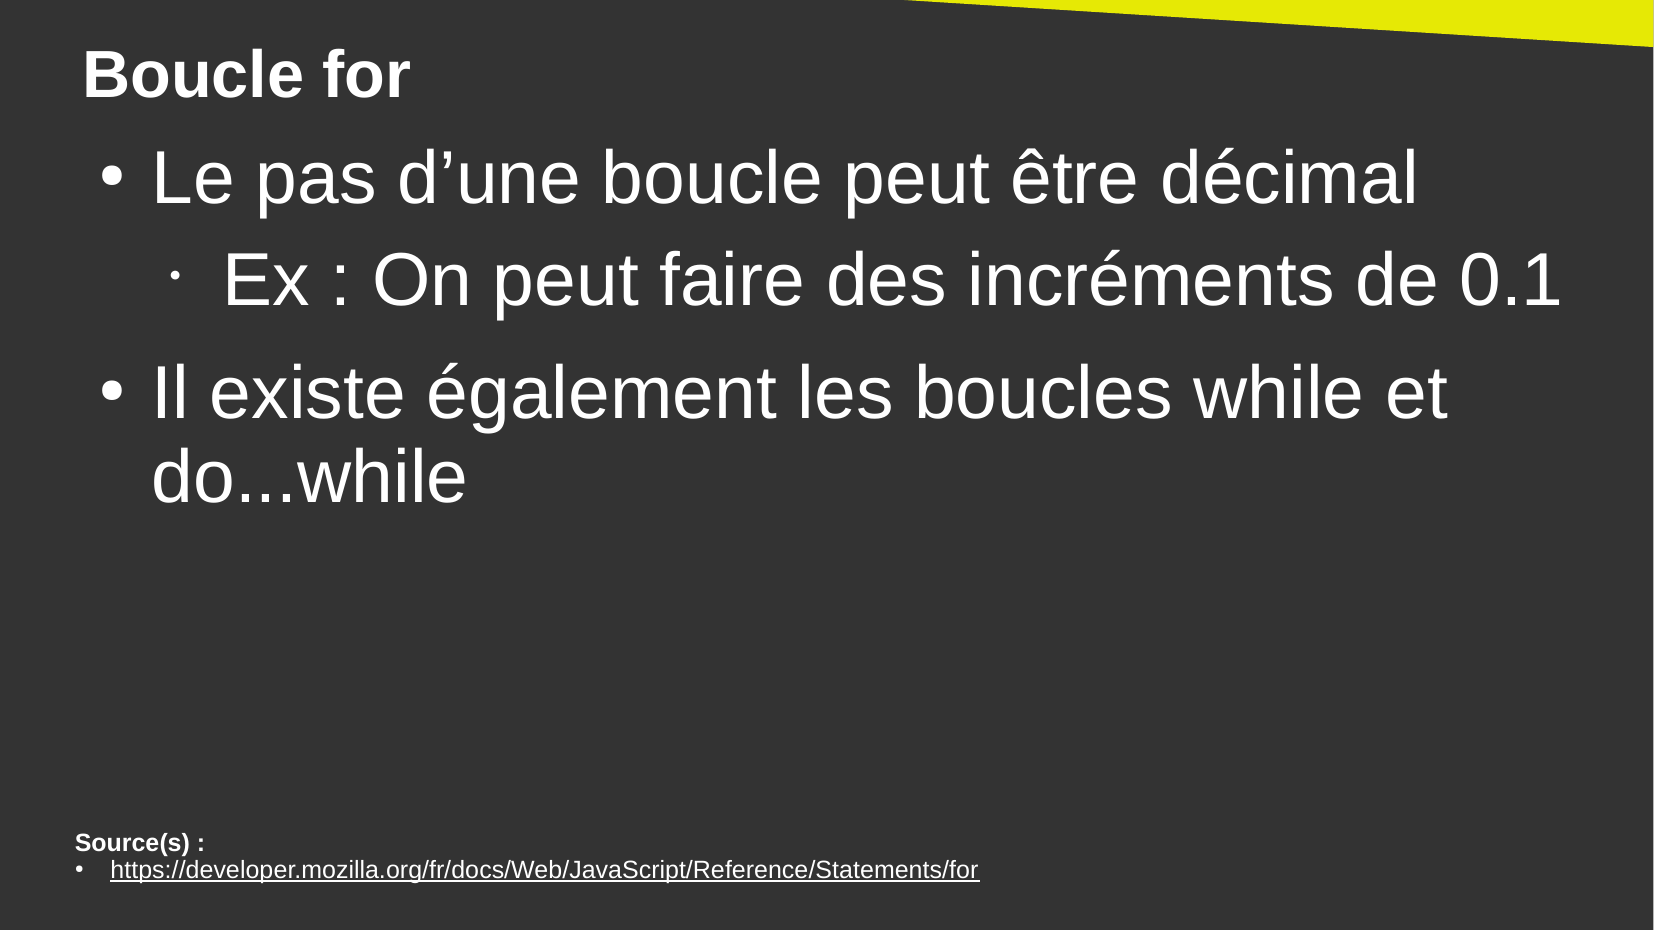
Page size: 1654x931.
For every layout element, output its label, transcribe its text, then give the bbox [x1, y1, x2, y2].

text_box Source(s) : https://developer.mozilla.org/fr/docs/Web/JavaScript/Reference/Statements/for [60, 820, 1583, 892]
list Le pas d’une boucle peut être décimal Ex : On peut faire des incréments de 0.1 Il existe également les boucles while et do...while [80, 135, 1620, 745]
title Boucle for [82, 37, 1571, 114]
text_box [904, 0, 1654, 48]
